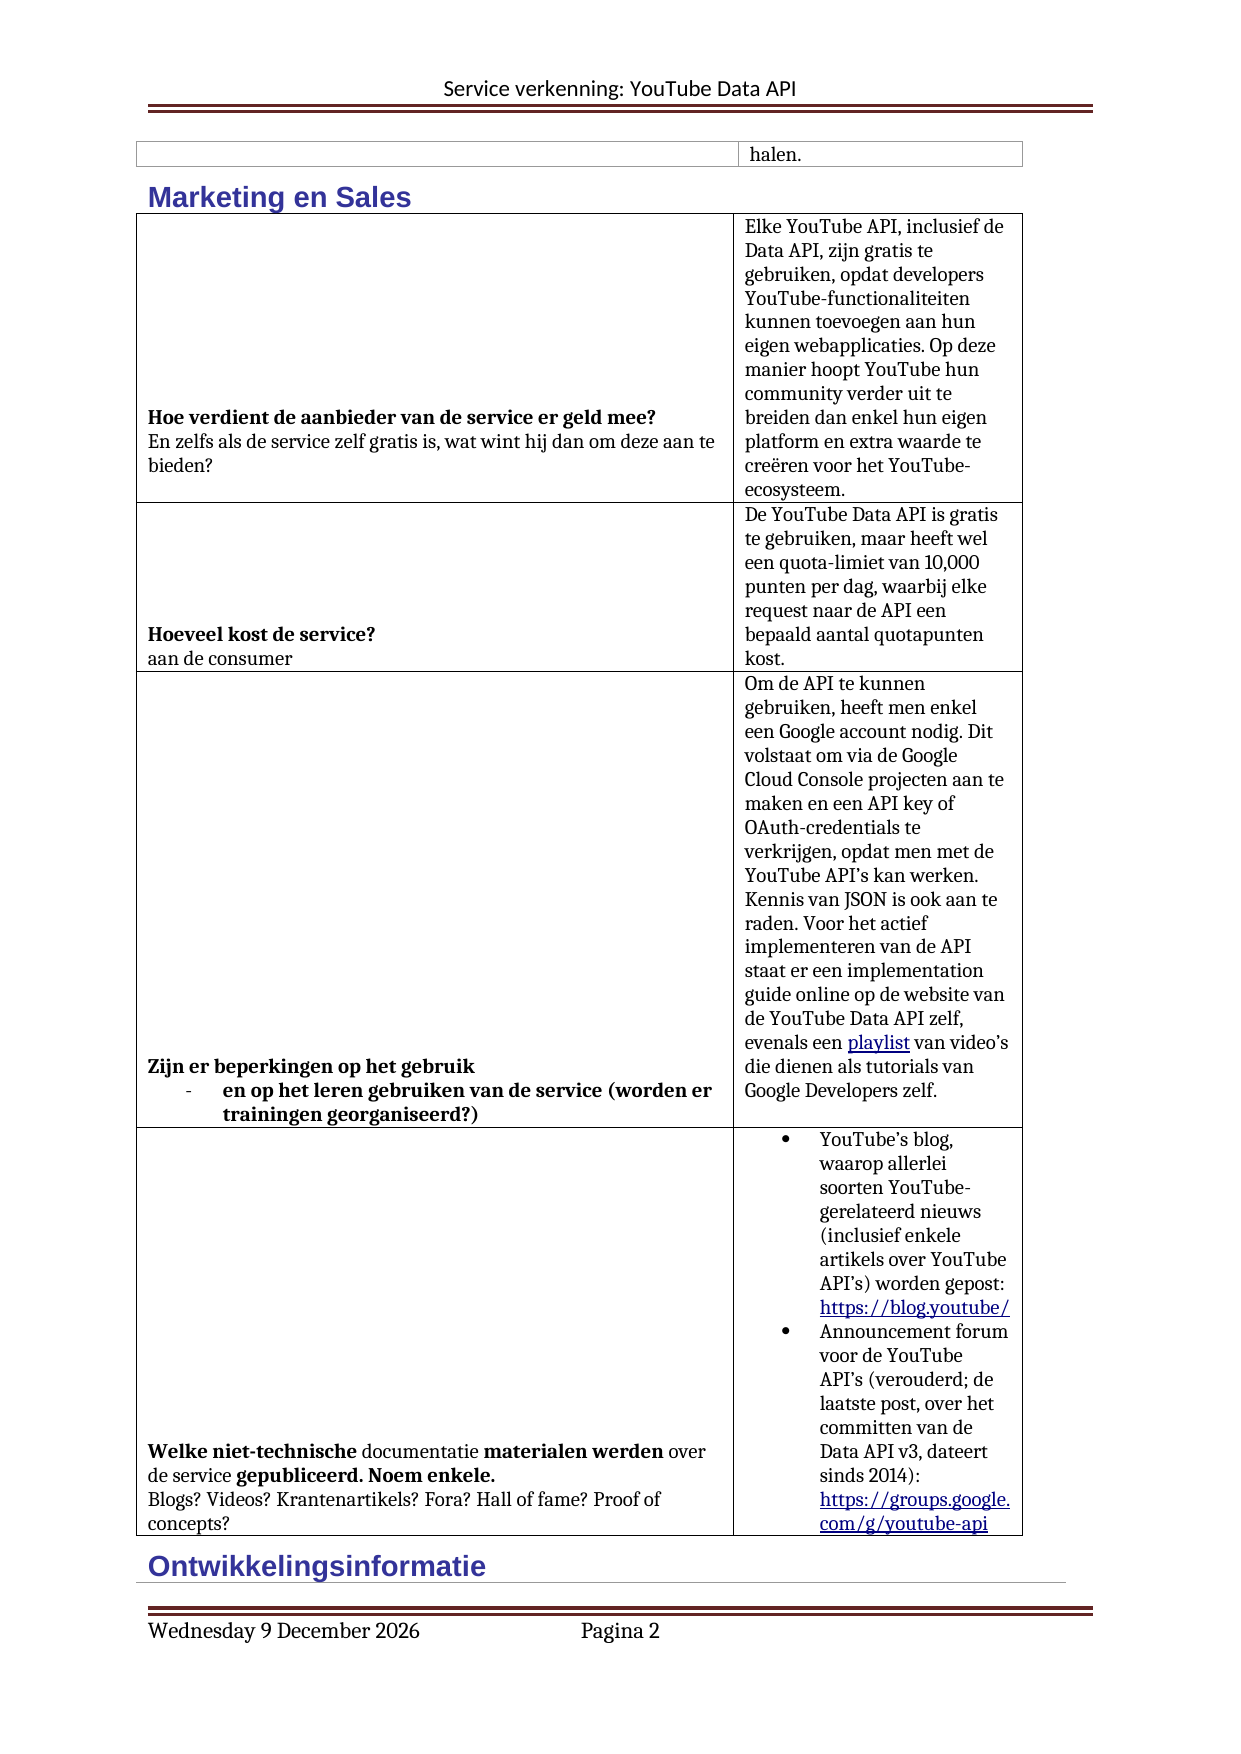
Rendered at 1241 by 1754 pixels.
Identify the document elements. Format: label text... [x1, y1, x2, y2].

table_cell [1023, 671, 1066, 1127]
table_cell [1023, 502, 1066, 671]
table_cell [137, 142, 738, 166]
table_cell YouTube’s blog, waarop allerlei soorten YouTube-gerelateerd nieuws (inclusief enkele artikels over YouTube API’s) worden gepost: https://blog.youtube/ Announcement forum voor de YouTube API’s (verouderd; de laatste post, over het committen van de Data API v3, dateert sinds 2014): https://groups.google.com/g/youtube-api [734, 1128, 1022, 1535]
table_cell [1023, 1127, 1066, 1535]
table_cell Zijn er beperkingen op het gebruik en op het leren gebruiken van de service (worden er trainingen georganiseerd?) [137, 672, 733, 1127]
table_cell De YouTube Data API is gratis te gebruiken, maar heeft wel een quota-limiet van 10,000 punten per dag, waarbij elke request naar de API een bepaald aantal quotapunten kost. [734, 503, 1022, 671]
table_cell Hoeveel kost de service? aan de consumer [137, 503, 733, 671]
table_cell Welke niet-technische documentatie materialen werden over de service gepubliceerd. Noem enkele. Blogs? Videos? Krantenartikels? Fora? Hall of fame? Proof of concepts? [137, 1128, 733, 1535]
table_cell halen. [739, 142, 1022, 166]
table_cell Elke YouTube API, inclusief de Data API, zijn gratis te gebruiken, opdat developers YouTube-functionaliteiten kunnen toevoegen aan hun eigen webapplicaties. Op deze manier hoopt YouTube hun community verder uit te breiden dan enkel hun eigen platform en extra waarde te creëren voor het YouTube-ecosysteem. [734, 214, 1022, 502]
table_cell [1023, 213, 1066, 502]
table_cell Ontwikkelingsinformatie [136, 1535, 1066, 1582]
table_cell Marketing en Sales [136, 167, 1022, 213]
table_cell Hoe verdient de aanbieder van de service er geld mee? En zelfs als de service zelf gratis is, wat wint hij dan om deze aan te bieden? [137, 214, 733, 502]
table_cell [1023, 141, 1066, 166]
table_cell Om de API te kunnen gebruiken, heeft men enkel een Google account nodig. Dit volstaat om via de Google Cloud Console projecten aan te maken en een API key of OAuth-credentials te verkrijgen, opdat men met de YouTube API’s kan werken. Kennis van JSON is ook aan te raden. Voor het actief implementeren van de API staat er een implementation guide online op de website van de YouTube Data API zelf, evenals een playlist van video’s die dienen als tutorials van Google Developers zelf. [734, 672, 1022, 1127]
table_cell [1022, 166, 1066, 213]
